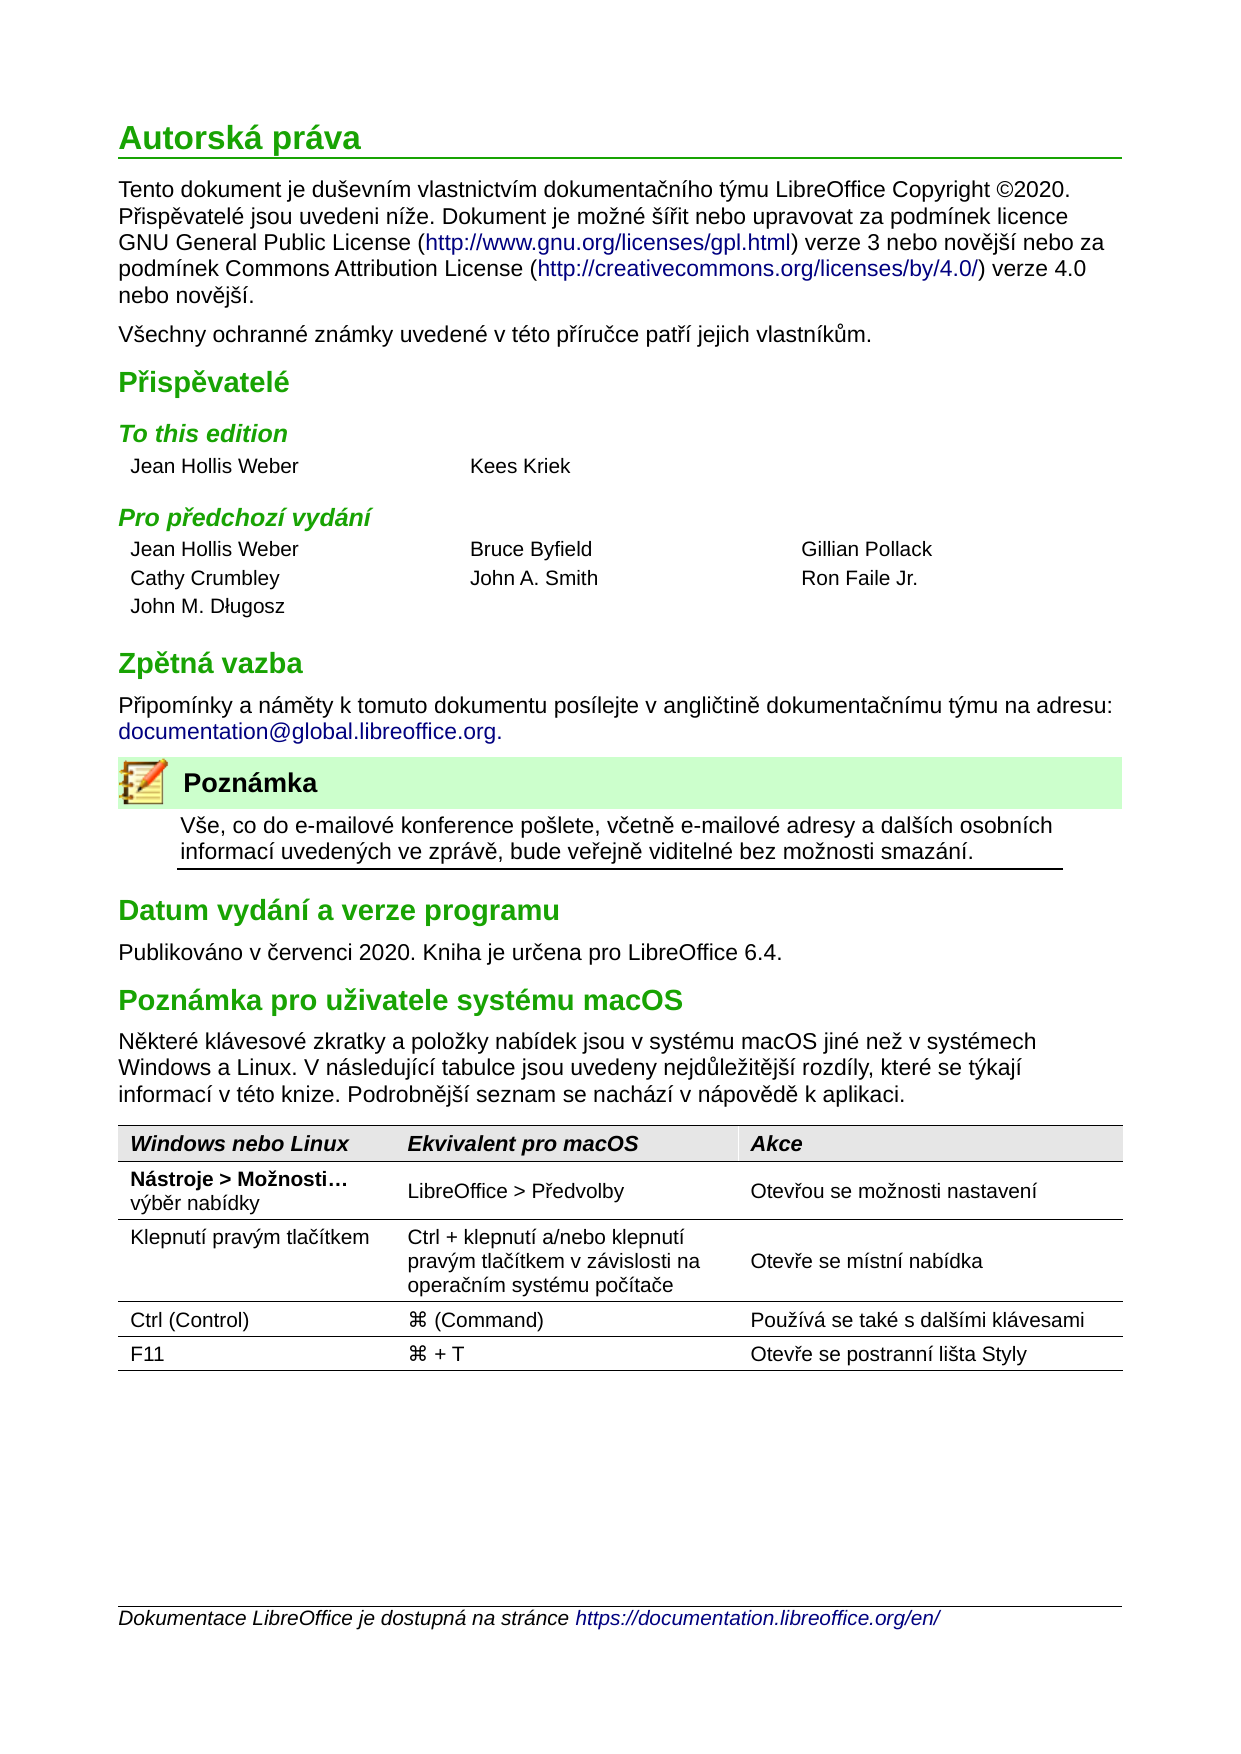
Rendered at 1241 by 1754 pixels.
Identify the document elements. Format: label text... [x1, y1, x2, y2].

table_cell Nástroje > Možnosti… výběr nabídky [118, 1162, 396, 1219]
table_cell Klepnutí pravým tlačítkem [118, 1220, 396, 1301]
table_header [789, 454, 1122, 482]
table_header Bruce Byfield [458, 537, 789, 566]
table_cell ⌘ (Command) [396, 1302, 738, 1336]
text Připomínky a náměty k tomuto dokumentu posílejte v angličtině dokumentačnímu týmu na adresu: documentation@global.libreoffice.org. [118, 692, 1122, 744]
table_cell [458, 594, 789, 623]
table_header Akce [739, 1126, 1123, 1161]
table_cell Otevře se místní nabídka [739, 1220, 1123, 1301]
text Publikováno v červenci 2020. Kniha je určena pro LibreOffice 6.4. [118, 939, 1122, 965]
table_cell [789, 594, 1122, 623]
text Tento dokument je duševním vlastnictvím dokumentačního týmu LibreOffice Copyright ©2020. Přispěvatelé jsou uvedeni níže. Dokument je možné šířit nebo upravovat za podmínek licence GNU General Public License (http://www.gnu.org/licenses/gpl.html) verze 3 nebo novější nebo za podmínek Commons Attribution License (http://creativecommons.org/licenses/by/4.0/) verze 4.0 nebo novější. [118, 176, 1122, 308]
table_header Jean Hollis Weber [118, 454, 458, 482]
table_header Kees Kriek [458, 454, 789, 482]
table_cell Ron Faile Jr. [789, 566, 1122, 594]
table_cell Otevřou se možnosti nastavení [739, 1162, 1123, 1219]
text Některé klávesové zkratky a položky nabídek jsou v systému macOS jiné než v systémech Windows a Linux. V následující tabulce jsou uvedeny nejdůležitější rozdíly, které se týkají informací v této knize. Podrobnější seznam se nachází v nápovědě k aplikaci. [118, 1028, 1122, 1107]
table_header Ekvivalent pro macOS [396, 1126, 738, 1161]
subtitle Poznámka [118, 757, 1122, 809]
subtitle To this edition [118, 419, 1122, 448]
subtitle Pro předchozí vydání [118, 503, 1122, 531]
table_cell Otevře se postranní lišta Styly [739, 1337, 1123, 1370]
table_cell Používá se také s dalšími klávesami [739, 1302, 1123, 1336]
table_header Jean Hollis Weber [118, 537, 458, 566]
table_cell ⌘ + T [396, 1337, 738, 1370]
subtitle Přispěvatelé [118, 365, 1122, 398]
table_cell LibreOffice > Předvolby [396, 1162, 738, 1219]
subtitle Zpětná vazba [118, 646, 1122, 680]
table_cell Ctrl (Control) [118, 1302, 396, 1336]
text Vše, co do e-mailové konference pošlete, včetně e-mailové adresy a dalších osobních informací uvedených ve zprávě, bude veřejně viditelné bez možnosti smazání. [177, 809, 1063, 868]
subtitle Autorská práva [118, 118, 1122, 157]
table_cell John A. Smith [458, 566, 789, 594]
picture [119, 757, 170, 808]
table_header Gillian Pollack [789, 537, 1122, 566]
table_cell Cathy Crumbley [118, 566, 458, 594]
table_header Windows nebo Linux [118, 1126, 396, 1161]
table_cell F11 [118, 1337, 396, 1370]
table_cell John M. Długosz [118, 594, 458, 623]
subtitle Datum vydání a verze programu [118, 893, 1122, 927]
text Všechny ochranné známky uvedené v této příručce patří jejich vlastníkům. [118, 321, 1122, 347]
subtitle Poznámka pro uživatele systému macOS [118, 983, 1122, 1016]
table_cell Ctrl + klepnutí a/nebo klepnutí pravým tlačítkem v závislosti na operačním systému počítače [396, 1220, 738, 1301]
